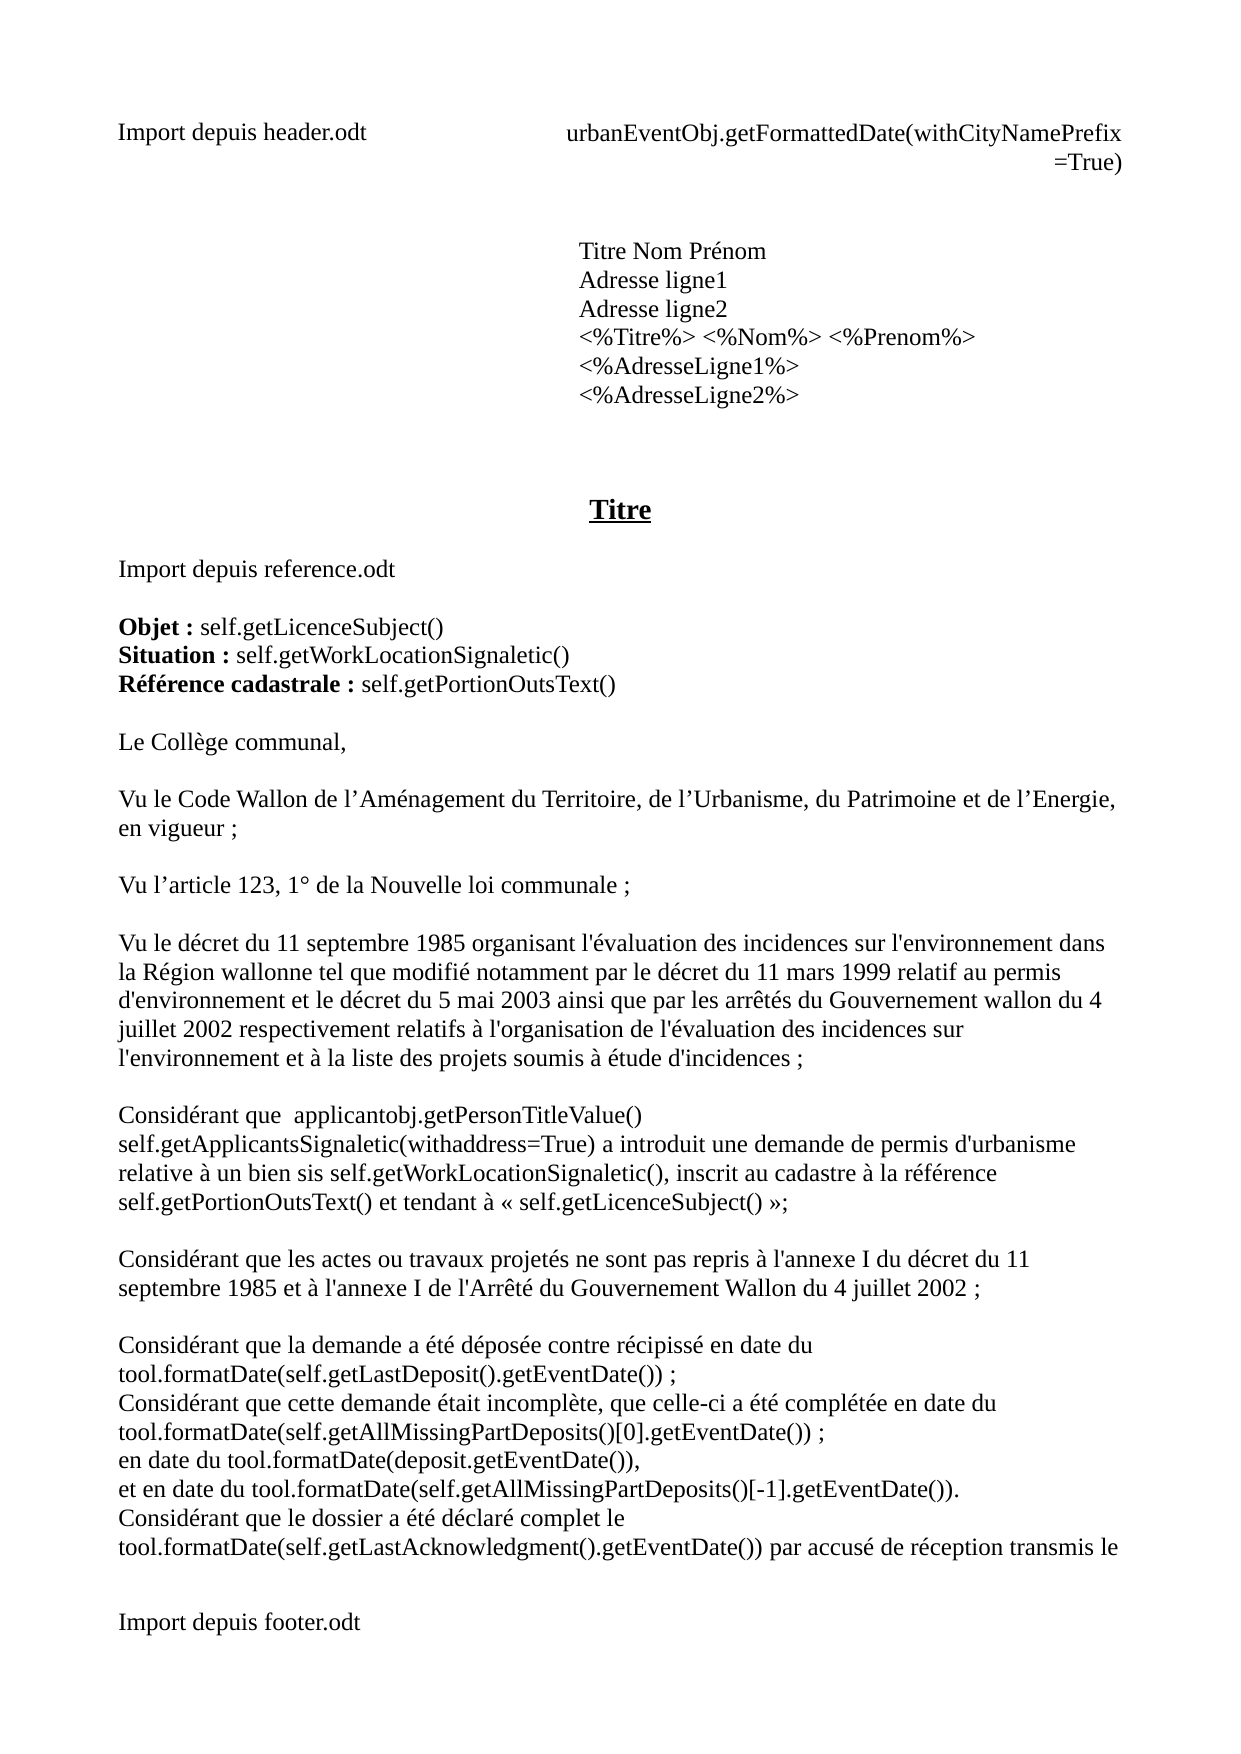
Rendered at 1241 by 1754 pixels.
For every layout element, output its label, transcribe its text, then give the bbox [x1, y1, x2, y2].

text Vu l’article 123, 1° de la Nouvelle loi communale ; [118, 870, 1122, 899]
text en date du tool.formatDate(deposit.getEventDate()), [118, 1445, 1122, 1474]
text Vu le décret du 11 septembre 1985 organisant l'évaluation des incidences sur l'environnement dans la Région wallonne tel que modifié notamment par le décret du 11 mars 1999 relatif au permis d'environnement et le décret du 5 mai 2003 ainsi que par les arrêtés du Gouvernement wallon du 4 juillet 2002 respectivement relatifs à l'organisation de l'évaluation des incidences sur l'environnement et à la liste des projets soumis à étude d'incidences ; [118, 928, 1122, 1072]
text Import depuis header.odt [117, 117, 538, 146]
text Objet : self.getLicenceSubject() [118, 612, 1122, 640]
text Considérant que cette demande était incomplète, que celle-ci a été complétée en date du tool.formatDate(self.getAllMissingPartDeposits()[0].getEventDate()) ; [118, 1388, 1122, 1445]
text <%Titre%> <%Nom%> <%Prenom%> <%AdresseLigne1%> <%AdresseLigne2%> [578, 322, 1081, 409]
text urbanEventObj.getFormattedDate(withCityNamePrefix=True) [117, 118, 1122, 426]
text Considérant que applicantobj.getPersonTitleValue() self.getApplicantsSignaletic(withaddress=True) a introduit une demande de permis d'urbanisme relative à un bien sis self.getWorkLocationSignaletic(), inscrit au cadastre à la référence self.getPortionOutsText() et tendant à « self.getLicenceSubject() »; [118, 1100, 1122, 1215]
text Référence cadastrale : self.getPortionOutsText() [118, 669, 1122, 698]
text Considérant que les actes ou travaux projetés ne sont pas repris à l'annexe I du décret du 11 septembre 1985 et à l'annexe I de l'Arrêté du Gouvernement Wallon du 4 juillet 2002 ; [118, 1244, 1122, 1302]
text Situation : self.getWorkLocationSignaletic() [118, 640, 1122, 669]
text Considérant que le dossier a été déclaré complet le tool.formatDate(self.getLastAcknowledgment().getEventDate()) par accusé de réception transmis le [118, 1503, 1122, 1560]
text Titre Nom Prénom Adresse ligne1 Adresse ligne2 [578, 236, 1081, 322]
text et en date du tool.formatDate(self.getAllMissingPartDeposits()[-1].getEventDate()). [118, 1474, 1122, 1503]
text Considérant que la demande a été déposée contre récipissé en date du tool.formatDate(self.getLastDeposit().getEventDate()) ; [118, 1330, 1122, 1388]
text Vu le Code Wallon de l’Aménagement du Territoire, de l’Urbanisme, du Patrimoine et de l’Energie, en vigueur ; [118, 784, 1122, 842]
title Titre [118, 492, 1122, 525]
text Le Collège communal, [118, 727, 1122, 755]
text Import depuis reference.odt [118, 554, 1122, 583]
